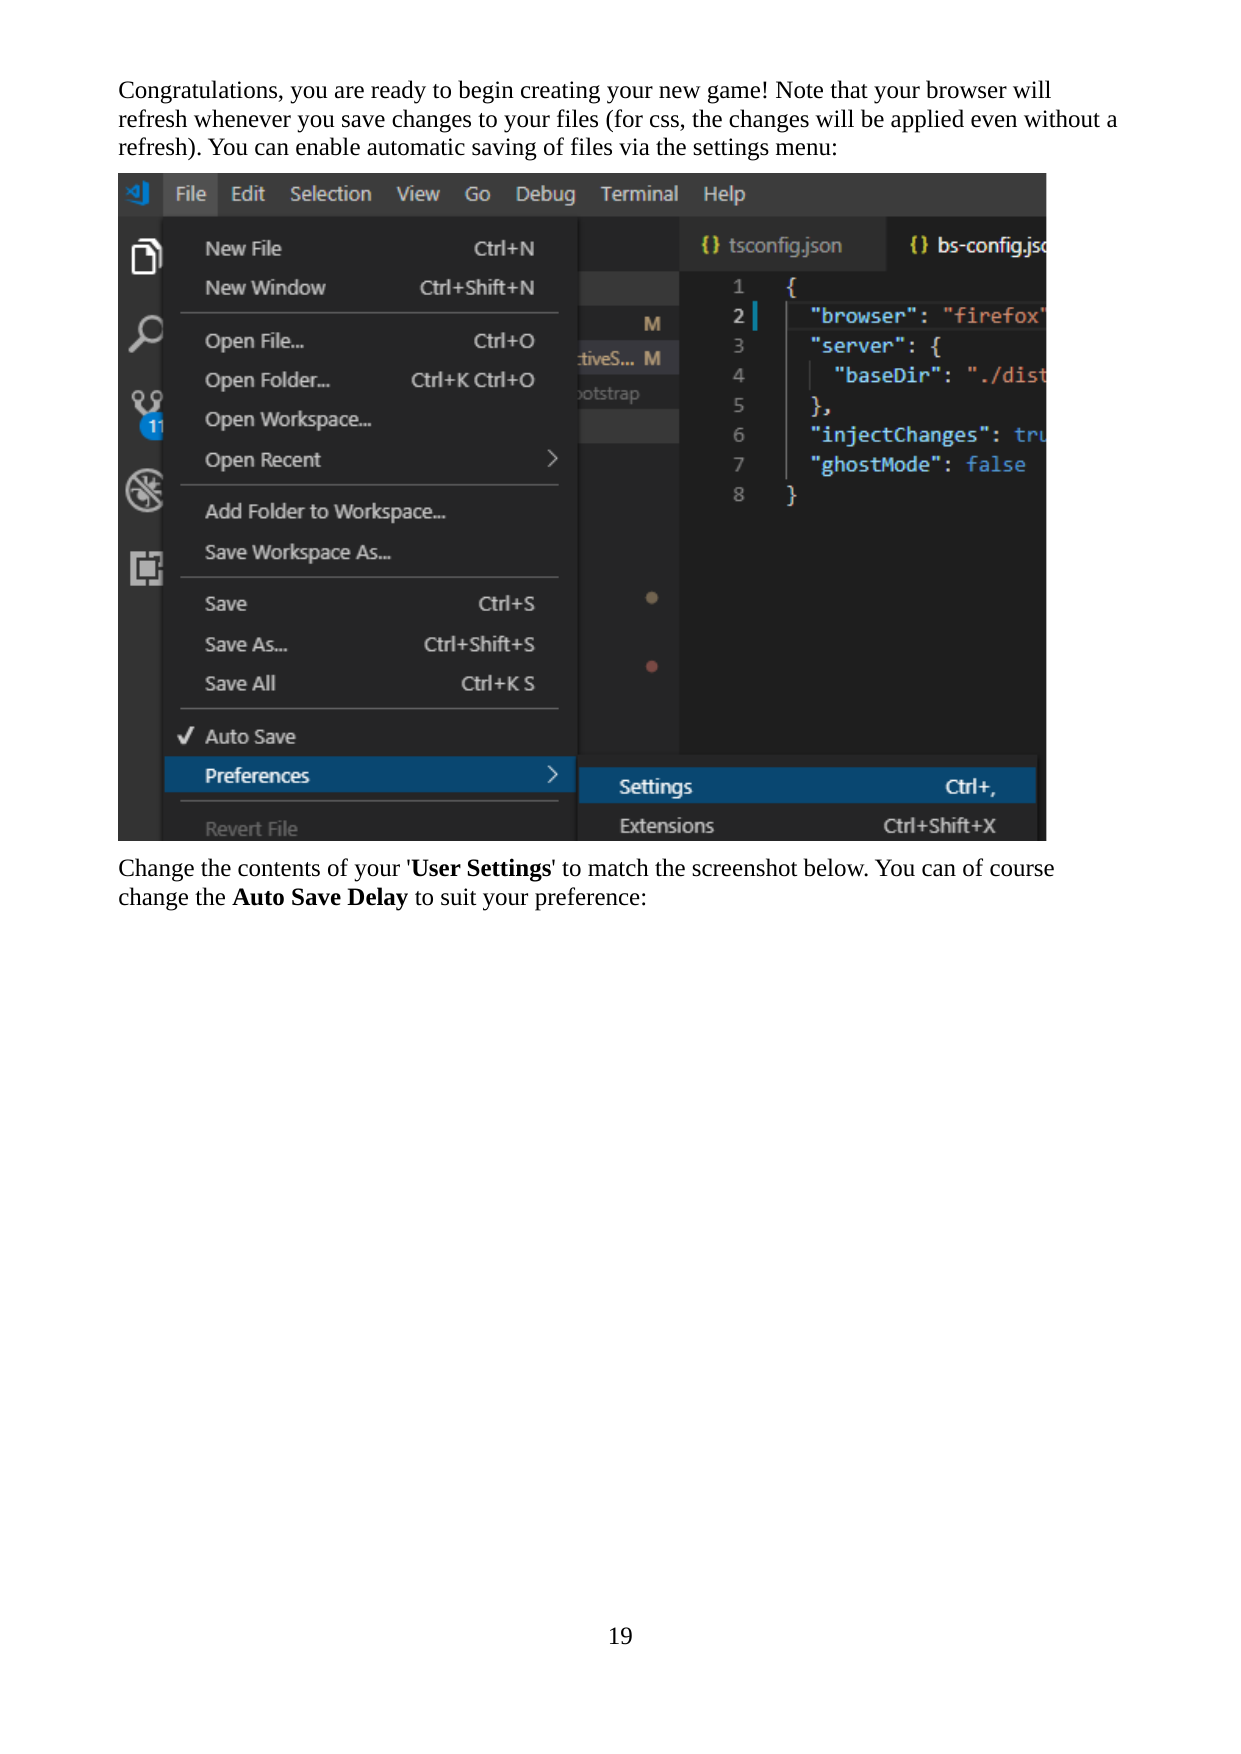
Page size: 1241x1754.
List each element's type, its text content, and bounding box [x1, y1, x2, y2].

text Congratulations, you are ready to begin creating your new game! Note that your browser will refresh whenever you save changes to your files (for css, the changes will be applied even without a refresh). You can enable automatic saving of files via the settings menu: [118, 75, 1122, 161]
text Change the contents of your 'User Settings' to match the screenshot below. You can of course change the Auto Save Delay to suit your preference: [118, 853, 1122, 911]
